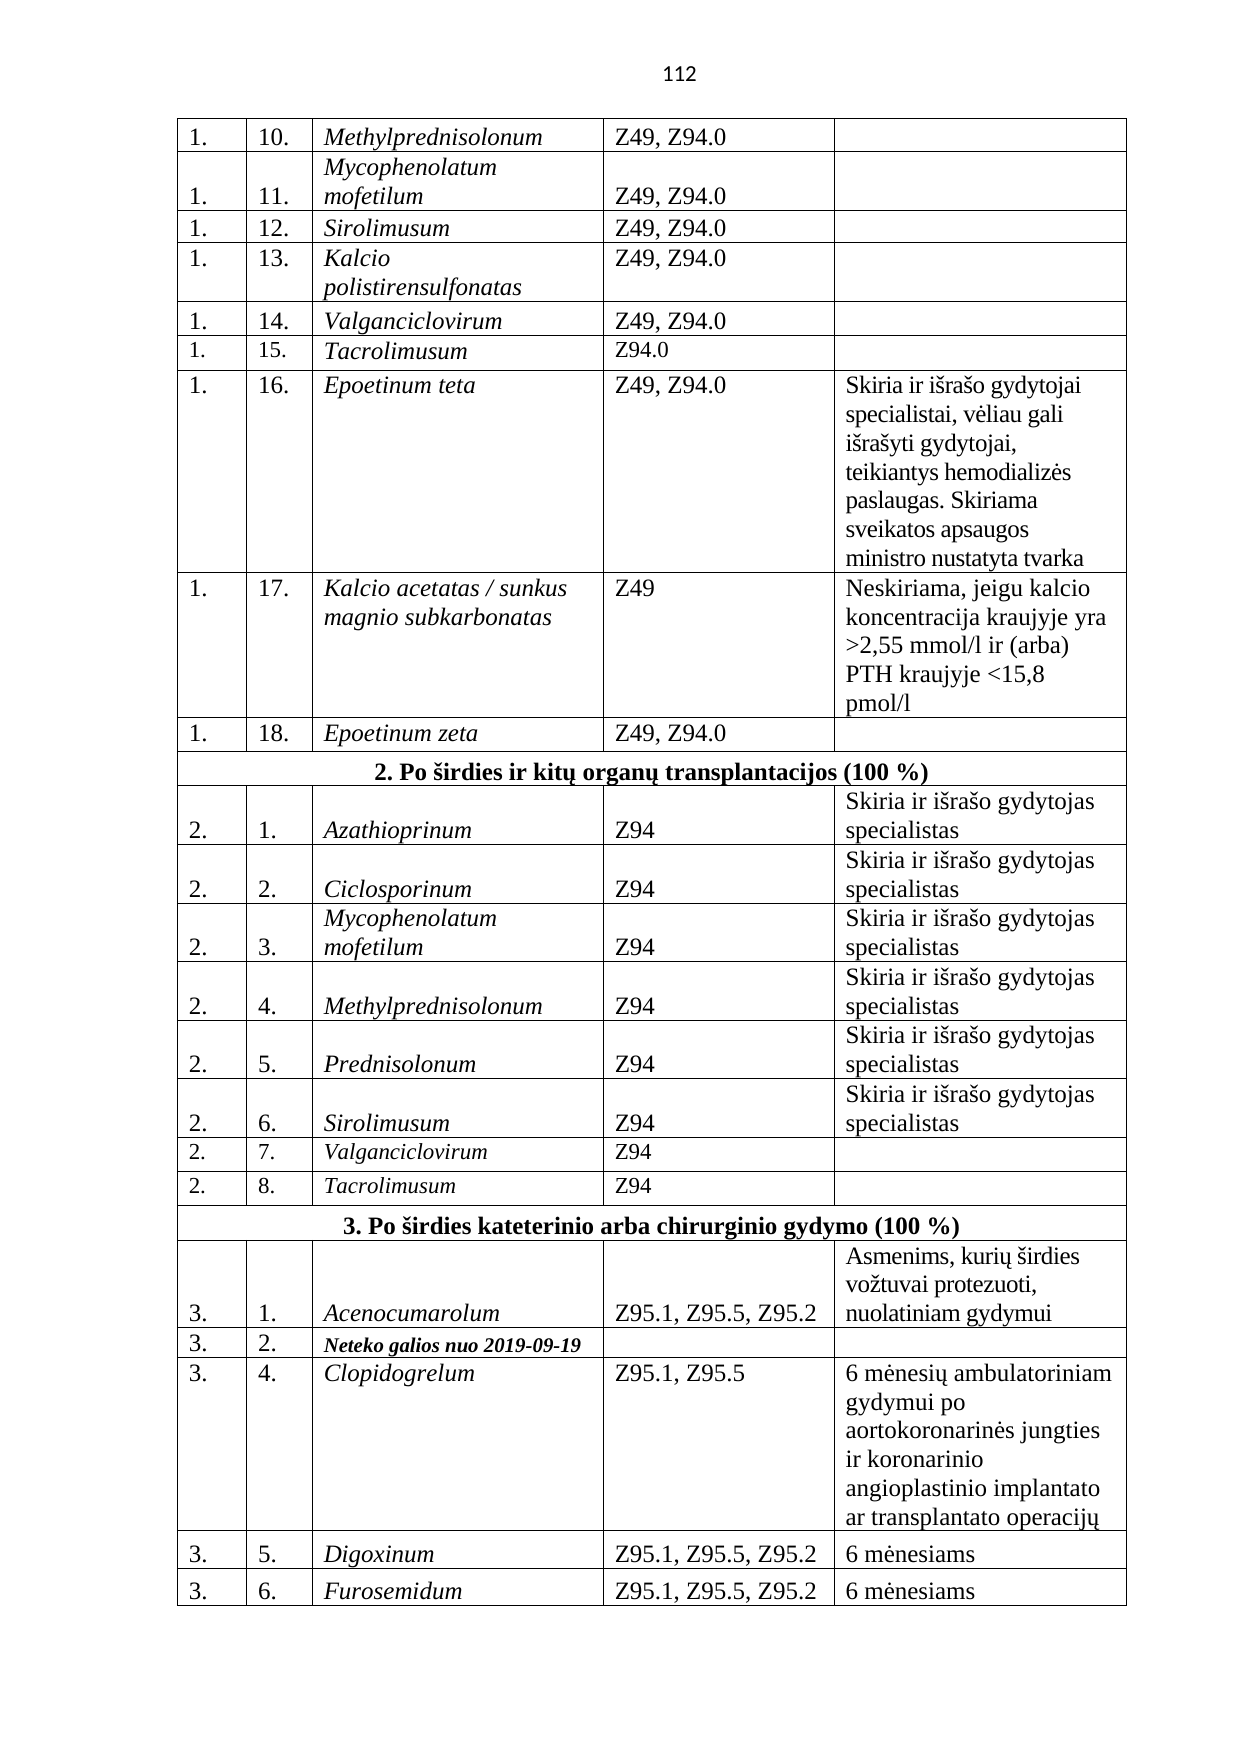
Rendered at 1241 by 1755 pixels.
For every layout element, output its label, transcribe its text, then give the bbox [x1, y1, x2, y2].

table_cell 3. [178, 1531, 246, 1568]
table_cell [1127, 961, 1133, 1019]
table_cell Kalcio acetatas / sunkus magnio subkarbonatas [313, 573, 603, 717]
table_cell 3. [178, 1569, 246, 1605]
table_cell 2. [178, 1021, 246, 1078]
table_cell [1127, 1137, 1133, 1171]
table_cell Mycophenolatum mofetilum [313, 152, 603, 209]
table_cell Z94 [604, 904, 834, 961]
table_cell Epoetinum teta [313, 371, 603, 572]
table_cell [835, 1138, 1126, 1171]
table_cell Skiria ir išrašo gydytojas specialistas [835, 1021, 1126, 1078]
table_cell Skiria ir išrašo gydytojas specialistas [835, 962, 1126, 1019]
table_cell [1127, 751, 1133, 785]
table_cell 3. [178, 1358, 246, 1530]
table_cell [835, 211, 1126, 242]
table_cell Skiria ir išrašo gydytojas specialistas [835, 786, 1126, 844]
table_cell 6 mėnesiams [835, 1531, 1126, 1568]
table_cell 16. [247, 371, 312, 572]
table_cell 1. [178, 119, 246, 151]
table_cell [1127, 210, 1133, 242]
table_cell 2. [247, 845, 312, 902]
table_cell Z49, Z94.0 [604, 119, 834, 151]
table_cell Asmenims, kurių širdies vožtuvai protezuoti, nuolatiniam gydymui [835, 1241, 1126, 1327]
table_cell Z94 [604, 786, 834, 844]
table_cell 5. [247, 1021, 312, 1078]
table_cell [1127, 717, 1133, 751]
table_cell 6 mėnesių ambulatoriniam gydymui po aortokoronarinės jungties ir koronarinio angioplastinio implantato ar transplantato operacijų [835, 1358, 1126, 1530]
table_cell Neteko galios nuo 2019-09-19 [313, 1328, 603, 1357]
table_cell [1127, 785, 1133, 844]
table_cell 2. [178, 1172, 246, 1205]
table_cell [1127, 1240, 1133, 1327]
table_cell 1. [178, 718, 246, 751]
table_cell 1. [178, 243, 246, 301]
table_cell 18. [247, 718, 312, 751]
table_cell Skiria ir išrašo gydytojas specialistas [835, 1079, 1126, 1137]
table_cell [1127, 1327, 1133, 1357]
table_cell Z95.1, Z95.5, Z95.2 [604, 1569, 834, 1605]
table_cell Skiria ir išrašo gydytojas specialistas [835, 904, 1126, 961]
table_cell Z95.1, Z95.5 [604, 1358, 834, 1530]
table_cell Z49, Z94.0 [604, 152, 834, 209]
table_cell [835, 718, 1126, 751]
table_cell 8. [247, 1172, 312, 1205]
table_cell Methylprednisolonum [313, 962, 603, 1019]
table_cell 5. [247, 1531, 312, 1568]
table_cell Mycophenolatum mofetilum [313, 904, 603, 961]
table_cell Azathioprinum [313, 786, 603, 844]
table_cell 2. [178, 786, 246, 844]
table_cell [1127, 1171, 1133, 1205]
table_cell 14. [247, 302, 312, 335]
table_cell [1127, 242, 1133, 301]
table_cell [1127, 1020, 1133, 1078]
table_cell Acenocumarolum [313, 1241, 603, 1327]
table_cell Valganciclovirum [313, 302, 603, 335]
table_cell 6. [247, 1569, 312, 1605]
table_cell 2. [178, 845, 246, 902]
table_cell Z49, Z94.0 [604, 371, 834, 572]
table_cell Z94 [604, 1079, 834, 1137]
table_cell Sirolimusum [313, 211, 603, 242]
table_cell 1. [178, 573, 246, 717]
table_cell 1. [178, 336, 246, 369]
table_cell Tacrolimusum [313, 1172, 603, 1205]
table_cell [835, 152, 1126, 209]
table_cell [835, 1172, 1126, 1205]
table_cell 3. [247, 904, 312, 961]
table_cell Methylprednisolonum [313, 119, 603, 151]
table_cell 1. [247, 786, 312, 844]
table_cell Prednisolonum [313, 1021, 603, 1078]
table_cell [1127, 301, 1133, 335]
table_cell 10. [247, 119, 312, 151]
table_cell Ciclosporinum [313, 845, 603, 902]
table_cell Z94 [604, 1021, 834, 1078]
table_cell Z49, Z94.0 [604, 302, 834, 335]
table_cell 3. [178, 1241, 246, 1327]
table_cell 12. [247, 211, 312, 242]
table_cell Epoetinum zeta [313, 718, 603, 751]
table_cell 3. Po širdies kateterinio arba chirurginio gydymo (100 %) [178, 1206, 1126, 1240]
table_cell Z49, Z94.0 [604, 718, 834, 751]
table_cell [1127, 118, 1133, 151]
table_cell Digoxinum [313, 1531, 603, 1568]
table_cell 2. [178, 1079, 246, 1137]
table_cell Neskiriama, jeigu kalcio koncentracija kraujyje yra >2,55 mmol/l ir (arba) PTH kraujyje <15,8 pmol/l [835, 573, 1126, 717]
table_cell 1. [247, 1241, 312, 1327]
table_cell [835, 243, 1126, 301]
table_cell 2. [247, 1328, 312, 1357]
table_cell Kalcio polistirensulfonatas [313, 243, 603, 301]
table_cell [1127, 572, 1133, 717]
table_cell 2. Po širdies ir kitų organų transplantacijos (100 %) [178, 752, 1126, 785]
table_cell [835, 336, 1126, 369]
table_cell [1127, 370, 1133, 572]
table_cell Z95.1, Z95.5, Z95.2 [604, 1531, 834, 1568]
table_cell Z94 [604, 1138, 834, 1171]
table_cell 17. [247, 573, 312, 717]
table_cell [1127, 1530, 1133, 1568]
table_cell 2. [178, 1138, 246, 1171]
table_cell 6 mėnesiams [835, 1569, 1126, 1605]
table_cell [1127, 1357, 1133, 1530]
table_cell Z49, Z94.0 [604, 211, 834, 242]
table_cell 6. [247, 1079, 312, 1137]
table_cell 2. [178, 904, 246, 961]
table_cell 15. [247, 336, 312, 369]
table_cell Sirolimusum [313, 1079, 603, 1137]
table_cell [1127, 1568, 1133, 1605]
table_cell Z95.1, Z95.5, Z95.2 [604, 1241, 834, 1327]
table_cell Furosemidum [313, 1569, 603, 1605]
table_cell 7. [247, 1138, 312, 1171]
table_cell [1127, 151, 1133, 209]
table_cell Z94 [604, 845, 834, 902]
table_cell 3. [178, 1328, 246, 1357]
table_cell 13. [247, 243, 312, 301]
table_cell [835, 119, 1126, 151]
table_cell Z94.0 [604, 336, 834, 369]
table_cell 4. [247, 962, 312, 1019]
table_cell 1. [178, 211, 246, 242]
table_cell 1. [178, 302, 246, 335]
table_cell Valganciclovirum [313, 1138, 603, 1171]
table_cell [1127, 1205, 1133, 1240]
table_cell Tacrolimusum [313, 336, 603, 369]
table_cell [1127, 335, 1133, 369]
table_cell Z94 [604, 1172, 834, 1205]
table_cell 4. [247, 1358, 312, 1530]
table_cell Clopidogrelum [313, 1358, 603, 1530]
table_cell [835, 302, 1126, 335]
table_cell Z94 [604, 962, 834, 1019]
table_cell 2. [178, 962, 246, 1019]
table_cell [604, 1328, 834, 1357]
table_cell [1127, 844, 1133, 902]
table_cell [835, 1328, 1126, 1357]
table_cell Z49 [604, 573, 834, 717]
table_cell [1127, 903, 1133, 961]
table_cell Skiria ir išrašo gydytojai specialistai, vėliau gali išrašyti gydytojai, teikiantys hemodializės paslaugas. Skiriama sveikatos apsaugos ministro nustatyta tvarka [835, 371, 1126, 572]
table_cell Skiria ir išrašo gydytojas specialistas [835, 845, 1126, 902]
table_cell [1127, 1078, 1133, 1137]
table_cell 1. [178, 371, 246, 572]
table_cell 11. [247, 152, 312, 209]
table_cell 1. [178, 152, 246, 209]
table_cell Z49, Z94.0 [604, 243, 834, 301]
